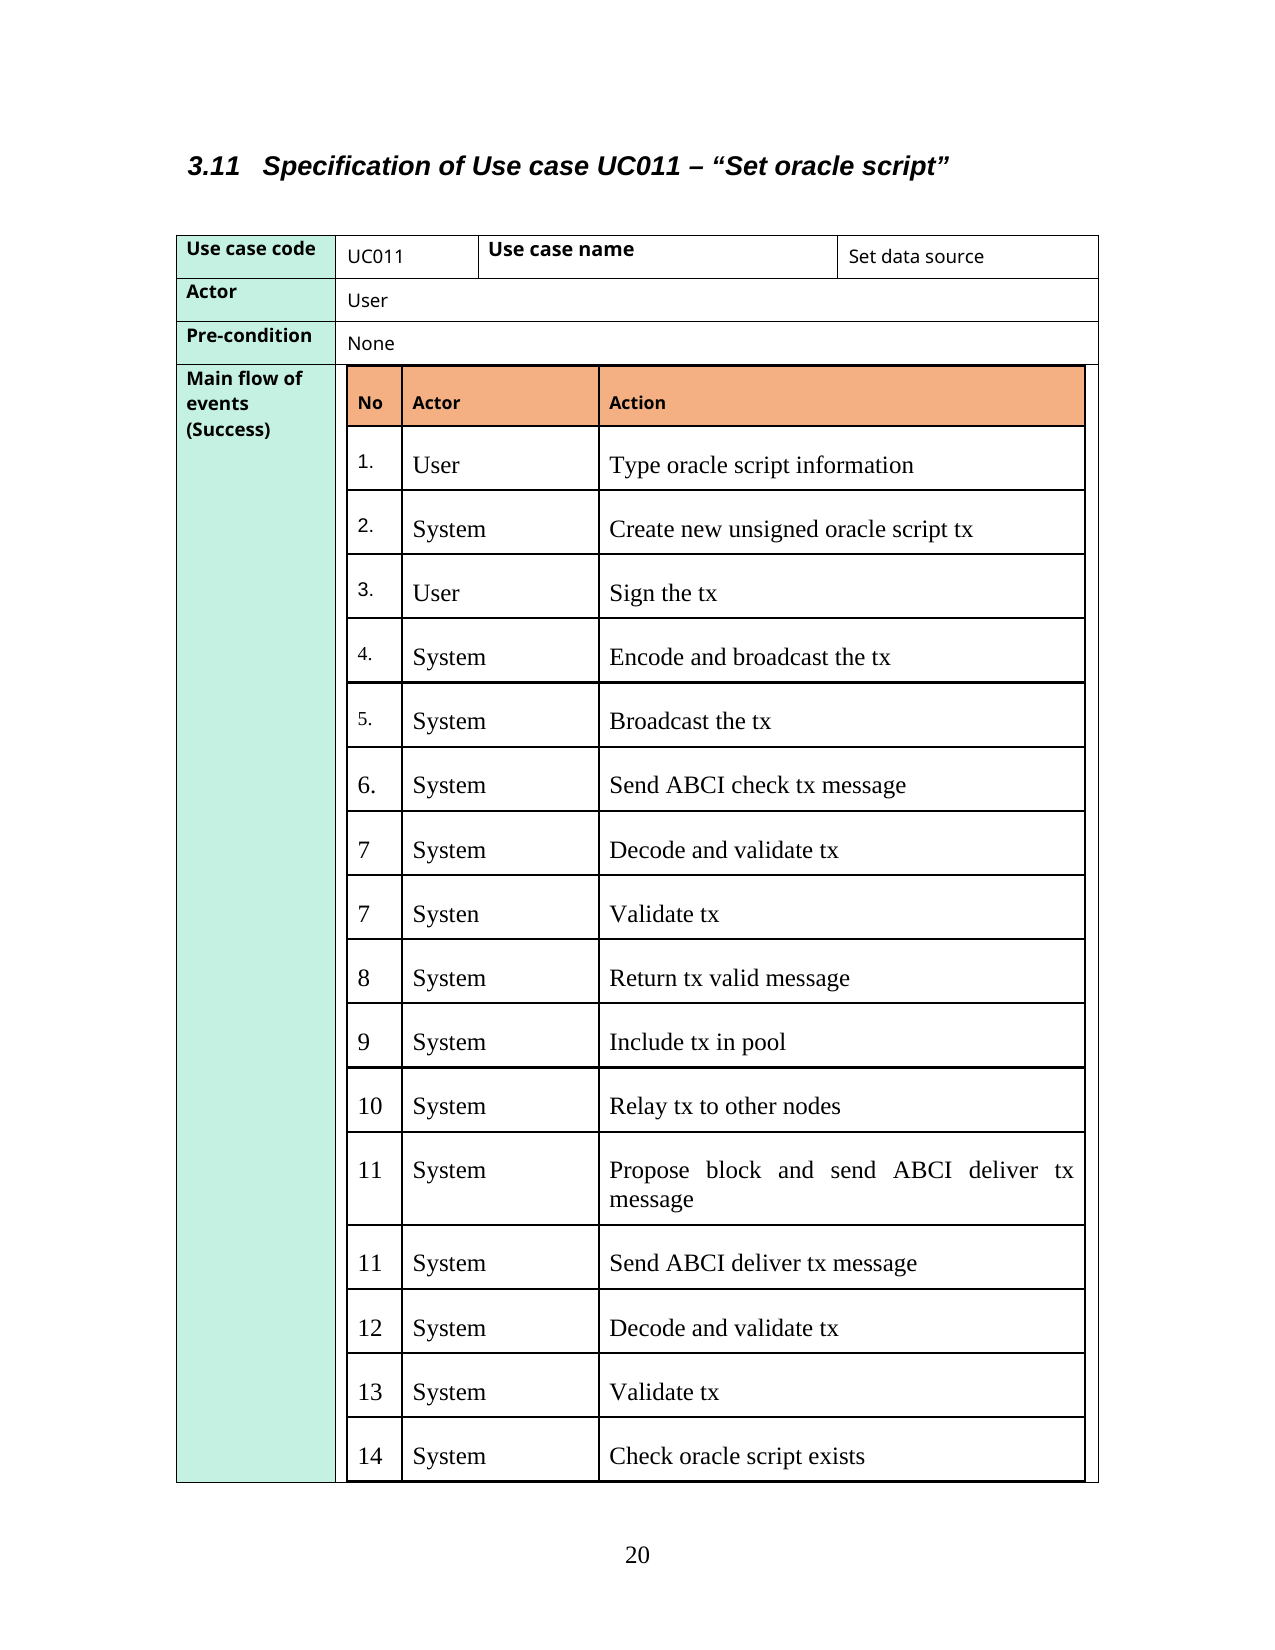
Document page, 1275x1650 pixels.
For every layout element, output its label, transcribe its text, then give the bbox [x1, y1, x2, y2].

table_cell Decode and validate tx [600, 1290, 1084, 1352]
table_cell Validate tx [600, 1354, 1084, 1416]
table_cell System [403, 748, 598, 810]
table_cell System [403, 1354, 598, 1416]
table_cell User [403, 427, 598, 489]
table_cell Relay tx to other nodes [600, 1069, 1084, 1131]
table_cell Validate tx [600, 876, 1084, 938]
table_cell 2. [348, 491, 401, 553]
table_cell Check oracle script exists [600, 1418, 1084, 1480]
table_cell 6. [348, 748, 401, 810]
table_cell Systen [403, 876, 598, 938]
table_cell 5. [348, 684, 401, 746]
table_header No [348, 367, 401, 425]
table_cell Send ABCI check tx message [600, 748, 1084, 810]
table_cell 12 [348, 1290, 401, 1352]
table_cell Propose block and send ABCI deliver tx message [600, 1133, 1084, 1223]
table_cell System [403, 491, 598, 553]
table_cell Type oracle script information [600, 427, 1084, 489]
table_cell User [336, 279, 1098, 321]
table_header Use case name [479, 236, 837, 278]
table_cell 11 [348, 1133, 401, 1223]
table_cell Decode and validate tx [600, 812, 1084, 874]
table_cell 14 [348, 1418, 401, 1480]
table_cell User [403, 555, 598, 617]
table_cell System [403, 684, 598, 746]
table_header Use case code [177, 236, 335, 278]
table_cell 8 [348, 940, 401, 1002]
table_cell 9 [348, 1004, 401, 1066]
table_cell Broadcast the tx [600, 684, 1084, 746]
table_cell None [336, 322, 1098, 364]
subtitle Specification of Use case UC011 – “Set oracle script” [187, 150, 1087, 181]
table_cell Include tx in pool [600, 1004, 1084, 1066]
table_cell System [403, 1069, 598, 1131]
table_cell System [403, 940, 598, 1002]
table_cell Create new unsigned oracle script tx [600, 491, 1084, 553]
table_header Set data source [838, 236, 1098, 278]
table_cell Main flow of events (Success) [177, 365, 335, 1482]
table_cell Pre-condition [177, 322, 335, 364]
table_cell System [403, 1290, 598, 1352]
table_cell [1086, 365, 1098, 1482]
table_cell System [403, 1004, 598, 1066]
table_cell System [403, 1133, 598, 1223]
table_cell 3. [348, 555, 401, 617]
table_header Actor [403, 367, 598, 425]
table_cell Encode and broadcast the tx [600, 619, 1084, 681]
table_cell System [403, 812, 598, 874]
table_cell 7 [348, 812, 401, 874]
table_header Action [600, 367, 1084, 425]
table_cell System [403, 1226, 598, 1288]
table_header UC011 [336, 236, 478, 278]
table_cell Sign the tx [600, 555, 1084, 617]
table_cell Return tx valid message [600, 940, 1084, 1002]
table_cell Send ABCI deliver tx message [600, 1226, 1084, 1288]
table_cell 10 [348, 1069, 401, 1131]
table_cell System [403, 619, 598, 681]
table_cell System [403, 1418, 598, 1480]
table_cell 11 [348, 1226, 401, 1288]
table_cell 13 [348, 1354, 401, 1416]
table_cell [336, 365, 346, 1482]
table_cell 4. [348, 619, 401, 681]
table_cell 7 [348, 876, 401, 938]
table_cell 1. [348, 427, 401, 489]
table_cell Actor [177, 279, 335, 321]
